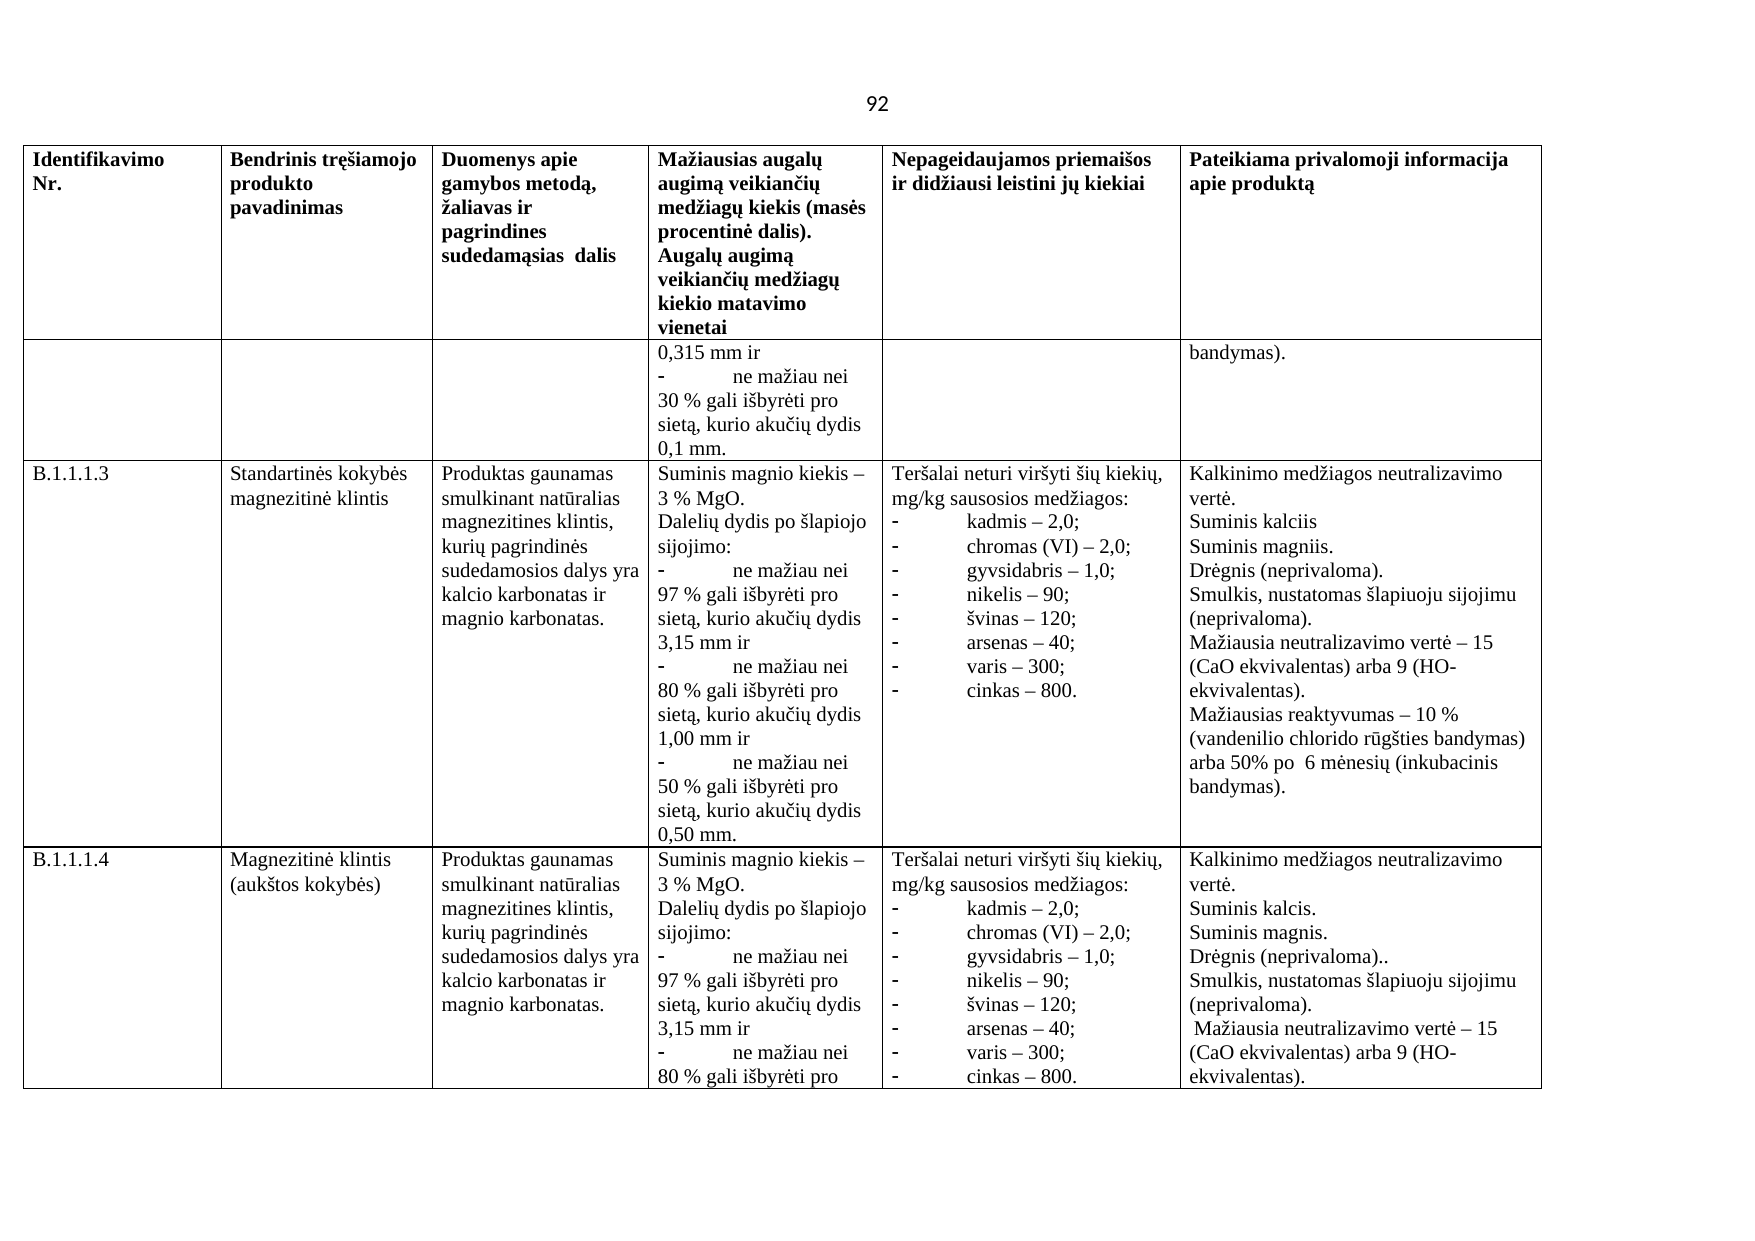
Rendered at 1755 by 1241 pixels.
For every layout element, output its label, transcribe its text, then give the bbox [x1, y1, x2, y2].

table_cell B.1.1.1.3 [24, 461, 221, 846]
table_header Duomenys apie gamybos metodą, žaliavas ir pagrindines sudedamąsias dalis [433, 146, 648, 339]
table_cell Kalkinimo medžiagos neutralizavimo vertė. Suminis kalcis. Suminis magnis. Drėgnis (neprivaloma).. Smulkis, nustatomas šlapiuoju sijojimu (neprivaloma). Mažiausia neutralizavimo vertė – 15 (CaO ekvivalentas) arba 9 (HO- ekvivalentas). [1181, 848, 1541, 1088]
table_header Pateikiama privalomoji informacija apie produktą [1181, 146, 1541, 339]
table_cell B.1.1.1.4 [24, 848, 221, 1088]
table_cell [433, 340, 648, 460]
table_cell [24, 340, 221, 460]
table_cell bandymas). [1181, 340, 1541, 460]
table_cell Teršalai neturi viršyti šių kiekių, mg/kg sausosios medžiagos:  kadmis – 2,0;  chromas (VI) – 2,0;  gyvsidabris – 1,0;  nikelis – 90;  švinas – 120;  arsenas – 40;  varis – 300;  cinkas – 800. [883, 848, 1180, 1088]
table_cell Suminis magnio kiekis – 3 % MgO. Dalelių dydis po šlapiojo sijojimo:  ne mažiau nei 97 % gali išbyrėti pro sietą, kurio akučių dydis 3,15 mm ir  ne mažiau nei 80 % gali išbyrėti pro sietą, kurio akučių dydis 1,00 mm ir  ne mažiau nei 50 % gali išbyrėti pro sietą, kurio akučių dydis 0,50 mm. [649, 461, 882, 846]
table_header Identifikavimo Nr. [24, 146, 221, 339]
table_cell Teršalai neturi viršyti šių kiekių, mg/kg sausosios medžiagos:  kadmis – 2,0;  chromas (VI) – 2,0;  gyvsidabris – 1,0;  nikelis – 90;  švinas – 120;  arsenas – 40;  varis – 300;  cinkas – 800. [883, 461, 1180, 846]
table_cell [222, 340, 432, 460]
table_cell Produktas gaunamas smulkinant natūralias magnezitines klintis, kurių pagrindinės sudedamosios dalys yra kalcio karbonatas ir magnio karbonatas. [433, 848, 648, 1088]
table_cell Magnezitinė klintis (aukštos kokybės) [222, 848, 432, 1088]
table_header Bendrinis tręšiamojo produkto pavadinimas [222, 146, 432, 339]
table_cell Suminis magnio kiekis – 3 % MgO. Dalelių dydis po šlapiojo sijojimo:  ne mažiau nei 97 % gali išbyrėti pro sietą, kurio akučių dydis 3,15 mm ir  ne mažiau nei 80 % gali išbyrėti pro [649, 848, 882, 1088]
table_header Nepageidaujamos priemaišos ir didžiausi leistini jų kiekiai [883, 146, 1180, 339]
table_cell Produktas gaunamas smulkinant natūralias magnezitines klintis, kurių pagrindinės sudedamosios dalys yra kalcio karbonatas ir magnio karbonatas. [433, 461, 648, 846]
table_cell [883, 340, 1180, 460]
table_cell Standartinės kokybės magnezitinė klintis [222, 461, 432, 846]
table_header Mažiausias augalų augimą veikiančių medžiagų kiekis (masės procentinė dalis). Augalų augimą veikiančių medžiagų kiekio matavimo vienetai [649, 146, 882, 339]
table_cell Kalkinimo medžiagos neutralizavimo vertė. Suminis kalciis Suminis magniis. Drėgnis (neprivaloma). Smulkis, nustatomas šlapiuoju sijojimu (neprivaloma). Mažiausia neutralizavimo vertė – 15 (CaO ekvivalentas) arba 9 (HO- ekvivalentas). Mažiausias reaktyvumas – 10 % (vandenilio chlorido rūgšties bandymas) arba 50% po 6 mėnesių (inkubacinis bandymas). [1181, 461, 1541, 846]
table_cell 0,315 mm ir  ne mažiau nei 30 % gali išbyrėti pro sietą, kurio akučių dydis 0,1 mm. [649, 340, 882, 460]
